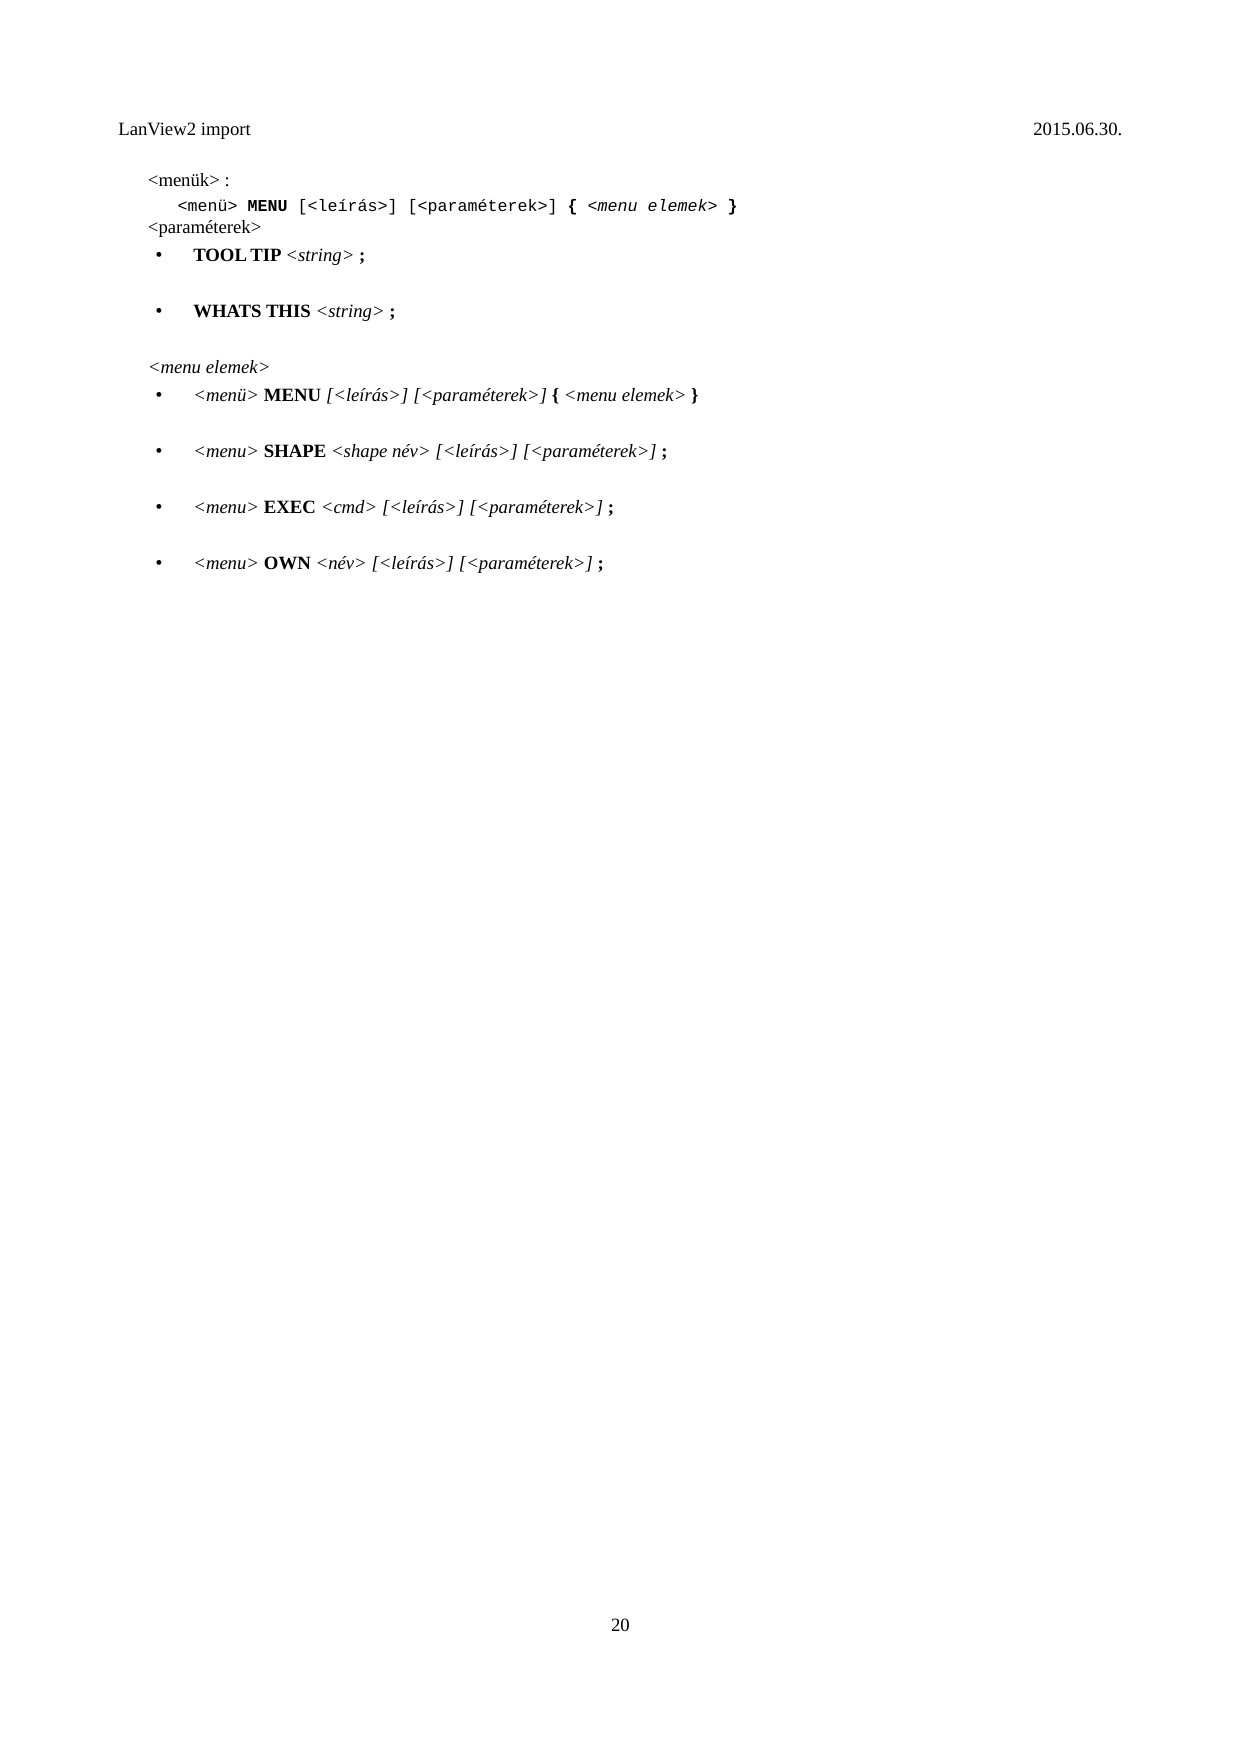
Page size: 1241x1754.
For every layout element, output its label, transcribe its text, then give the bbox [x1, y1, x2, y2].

text <menü> MENU [<leírás>] [<paraméterek>] { <menu elemek> } [177, 197, 1122, 216]
list <menu> EXEC <cmd> [<leírás>] [<paraméterek>] ; [156, 496, 1122, 518]
list <menu> SHAPE <shape név> [<leírás>] [<paraméterek>] ; [156, 440, 1122, 462]
list WHATS THIS <string> ; [156, 300, 1122, 322]
list <menü> MENU [<leírás>] [<paraméterek>] { <menu elemek> } [156, 384, 1122, 406]
text <menük> : [118, 169, 1122, 191]
list TOOL TIP <string> ; [156, 244, 1122, 266]
text <menu elemek> [118, 356, 1122, 378]
list <menu> OWN <név> [<leírás>] [<paraméterek>] ; [156, 552, 1122, 574]
text <paraméterek> [118, 216, 1122, 238]
